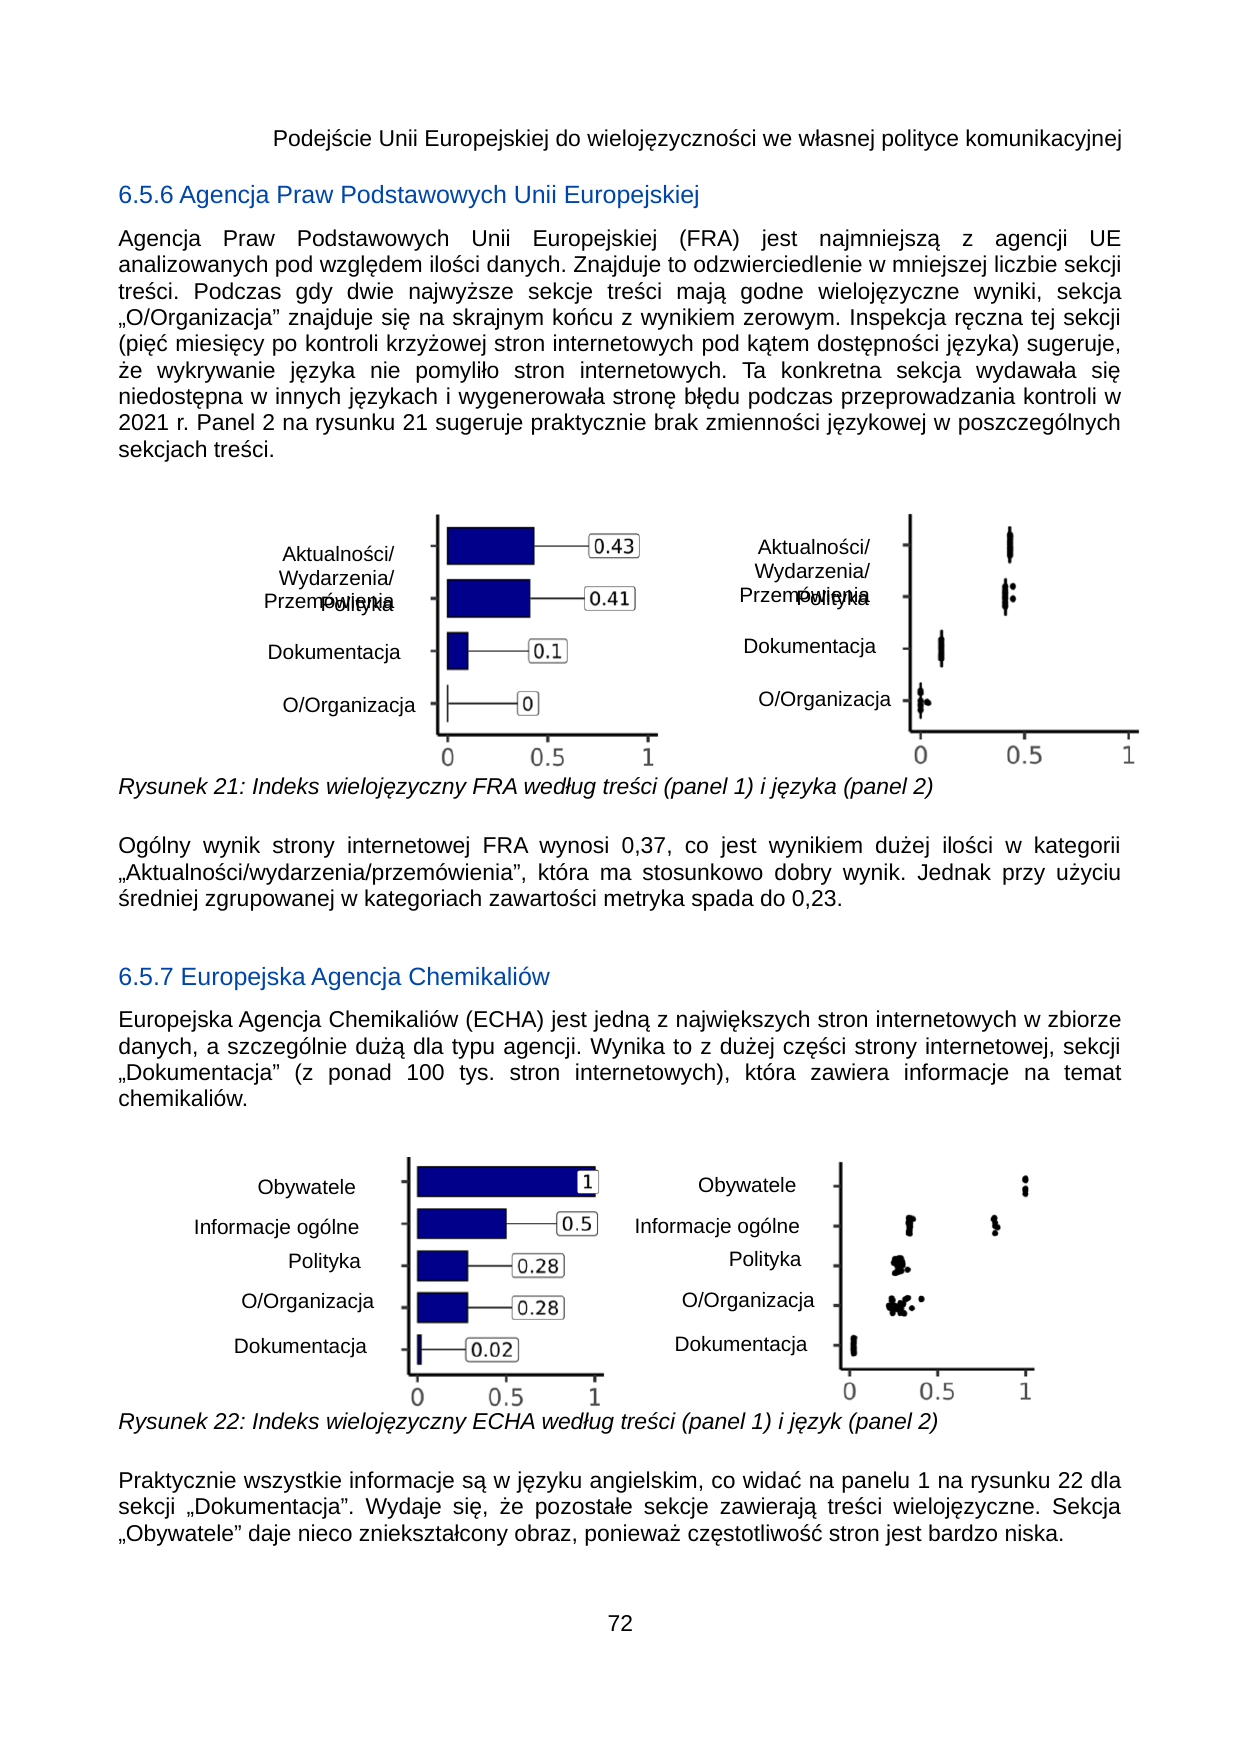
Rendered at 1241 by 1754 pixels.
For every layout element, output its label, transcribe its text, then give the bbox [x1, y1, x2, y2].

subtitle 6.5.7 Europejska Agencja Chemikaliów [118, 962, 1122, 991]
text Ogólny wynik strony internetowej FRA wynosi 0,37, co jest wynikiem dużej ilości w kategorii „Aktualności/wydarzenia/przemówienia”, która ma stosunkowo dobry wynik. Jednak przy użyciu średniej zgrupowanej w kategoriach zawartości metryka spada do 0,23. [118, 832, 1122, 911]
subtitle 6.5.6 Agencja Praw Podstawowych Unii Europejskiej [118, 180, 1122, 209]
picture [831, 1154, 1041, 1404]
picture [397, 1157, 606, 1408]
picture [900, 504, 1144, 773]
picture [425, 506, 661, 772]
text Agencja Praw Podstawowych Unii Europejskiej (FRA) jest najmniejszą z agencji UE analizowanych pod względem ilości danych. Znajduje to odzwierciedlenie w mniejszej liczbie sekcji treści. Podczas gdy dwie najwyższe sekcje treści mają godne wielojęzyczne wyniki, sekcja „O/Organizacja” znajduje się na skrajnym końcu z wynikiem zerowym. Inspekcja ręczna tej sekcji (pięć miesięcy po kontroli krzyżowej stron internetowych pod kątem dostępności języka) sugeruje, że wykrywanie języka nie pomyliło stron internetowych. Ta konkretna sekcja wydawała się niedostępna w innych językach i wygenerowała stronę błędu podczas przeprowadzania kontroli w 2021 r. Panel 2 na rysunku 21 sugeruje praktycznie brak zmienności językowej w poszczególnych sekcjach treści. [118, 225, 1122, 462]
text Praktycznie wszystkie informacje są w języku angielskim, co widać na panelu 1 na rysunku 22 dla sekcji „Dokumentacja”. Wydaje się, że pozostałe sekcje zawierają treści wielojęzyczne. Sekcja „Obywatele” daje nieco zniekształcony obraz, ponieważ częstotliwość stron jest bardzo niska. [118, 1467, 1122, 1546]
text Europejska Agencja Chemikaliów (ECHA) jest jedną z największych stron internetowych w zbiorze danych, a szczególnie dużą dla typu agencji. Wynika to z dużej części strony internetowej, sekcji „Dokumentacja” (z ponad 100 tys. stron internetowych), która zawiera informacje na temat chemikaliów. [118, 1006, 1122, 1112]
text Rysunek 21: Indeks wielojęzyczny FRA według treści (panel 1) i języka (panel 2) [118, 773, 1168, 799]
text Rysunek 22: Indeks wielojęzyczny ECHA według treści (panel 1) i język (panel 2) [118, 1408, 1041, 1434]
